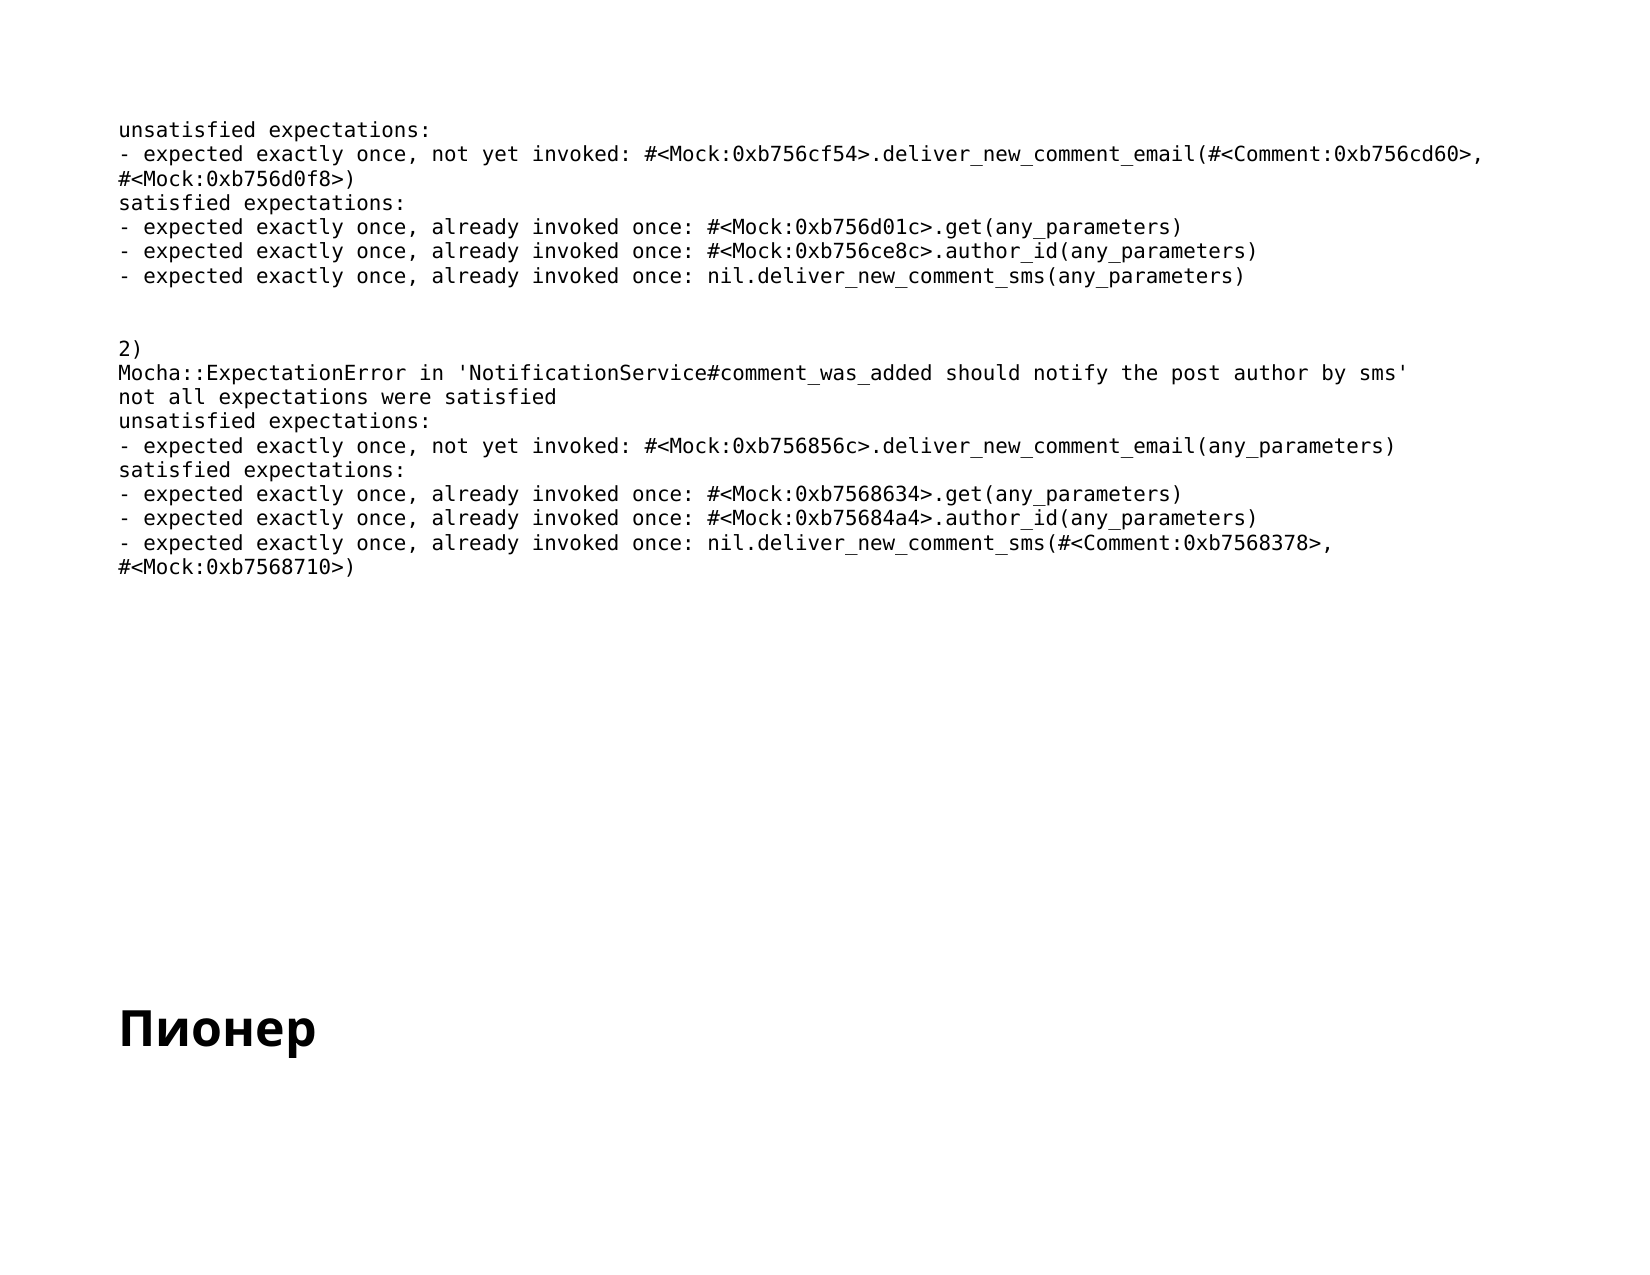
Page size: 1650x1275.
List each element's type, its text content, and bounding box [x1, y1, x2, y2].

text satisfied expectations: [118, 458, 1532, 482]
text - expected exactly once, already invoked once: #<Mock:0xb7568634>.get(any_parameters) [118, 482, 1532, 506]
subtitle Пионер [118, 993, 1532, 1061]
text - expected exactly once, already invoked once: #<Mock:0xb756ce8c>.author_id(any_parameters) [118, 239, 1532, 264]
text not all expectations were satisfied [118, 385, 1532, 409]
text - expected exactly once, not yet invoked: #<Mock:0xb756856c>.deliver_new_comment_email(any_parameters) [118, 434, 1532, 458]
text - expected exactly once, already invoked once: nil.deliver_new_comment_sms(any_parameters) [118, 264, 1532, 288]
text - expected exactly once, not yet invoked: #<Mock:0xb756cf54>.deliver_new_comment_email(#<Comment:0xb756cd60>, #<Mock:0xb756d0f8>) [118, 142, 1532, 191]
text unsatisfied expectations: [118, 409, 1532, 434]
text Mocha::ExpectationError in 'NotificationService#comment_was_added should notify the post author by sms' [118, 361, 1532, 385]
text unsatisfied expectations: [118, 118, 1532, 142]
text satisfied expectations: [118, 191, 1532, 215]
text - expected exactly once, already invoked once: nil.deliver_new_comment_sms(#<Comment:0xb7568378>, #<Mock:0xb7568710>) [118, 531, 1532, 579]
text 2) [118, 337, 1532, 361]
text - expected exactly once, already invoked once: #<Mock:0xb75684a4>.author_id(any_parameters) [118, 506, 1532, 531]
text - expected exactly once, already invoked once: #<Mock:0xb756d01c>.get(any_parameters) [118, 215, 1532, 239]
